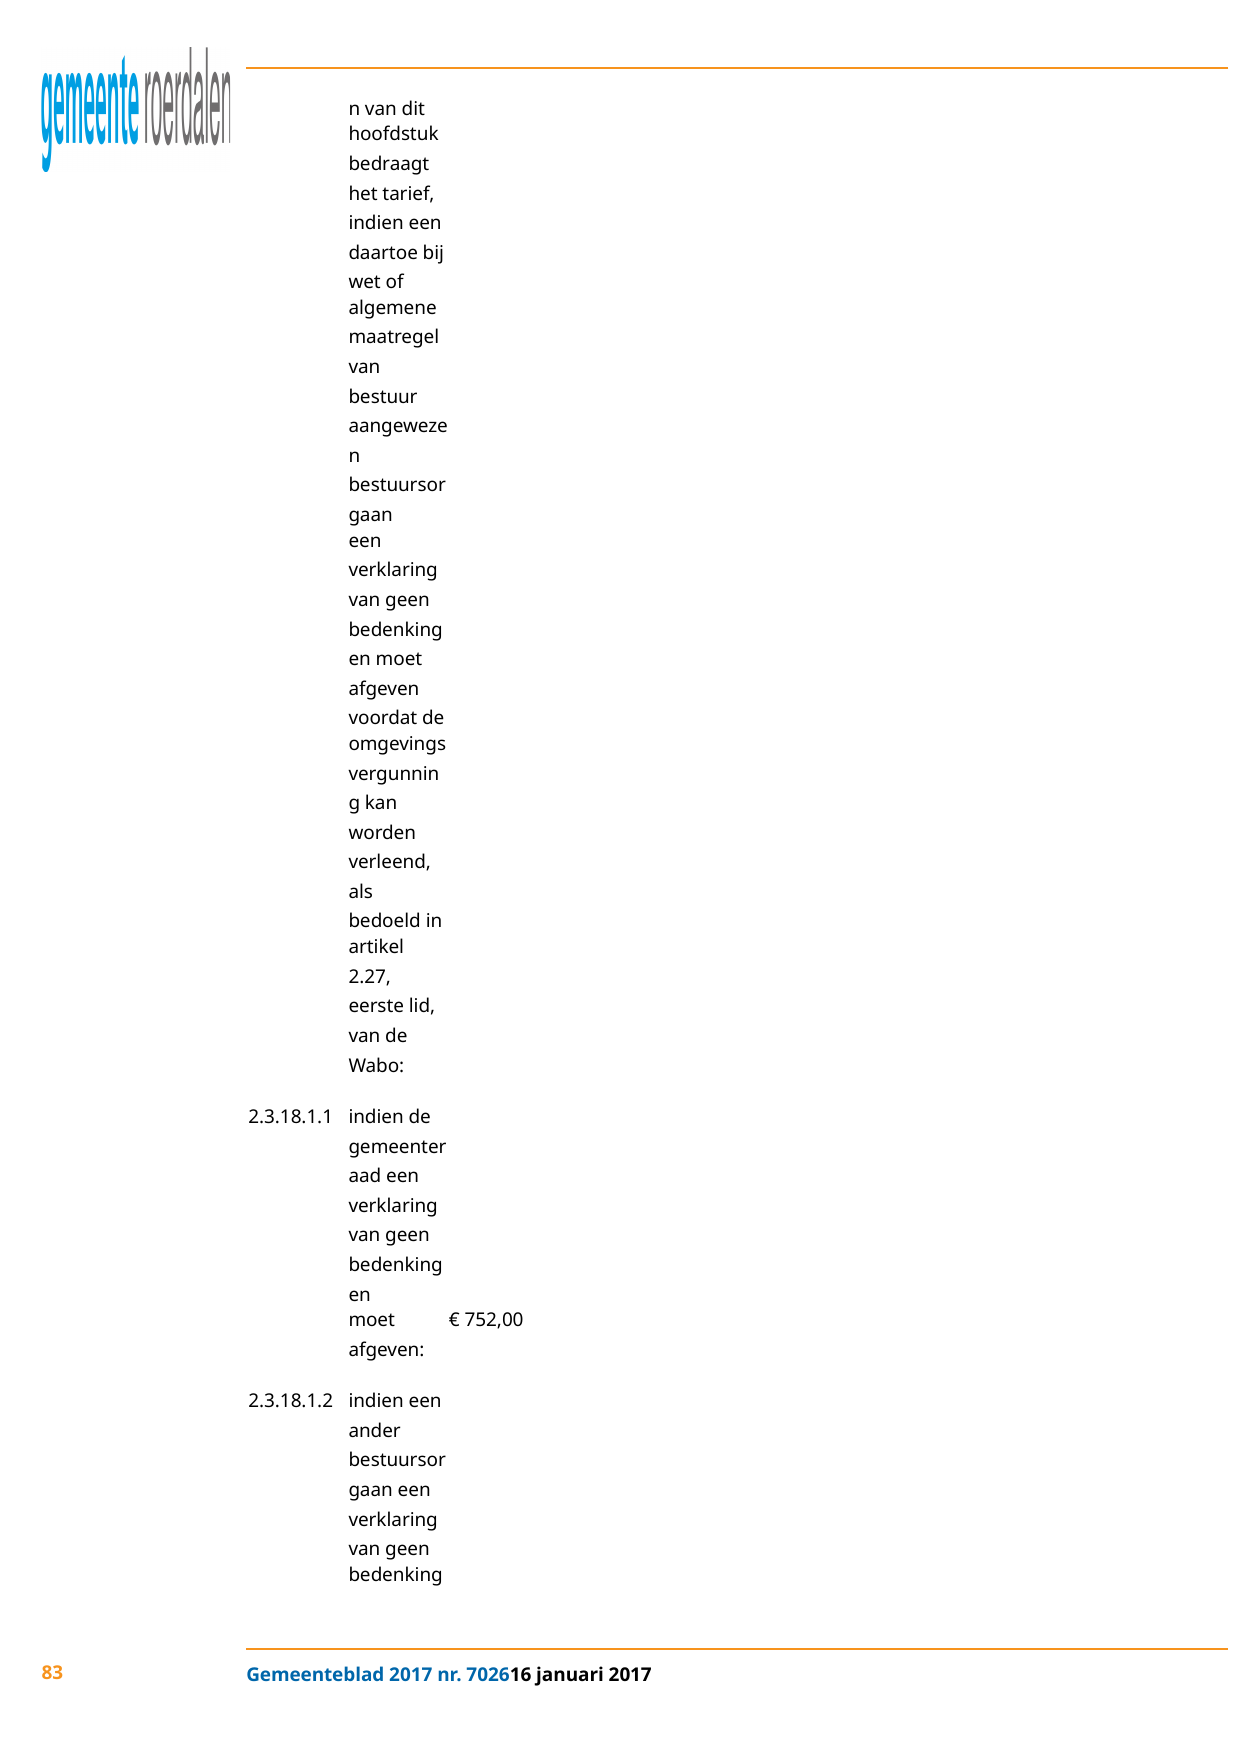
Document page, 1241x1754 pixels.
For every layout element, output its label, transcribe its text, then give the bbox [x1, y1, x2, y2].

table_cell [348, 1362, 449, 1387]
table_cell [248, 527, 348, 730]
table_cell [248, 1306, 348, 1362]
table_cell [449, 527, 549, 730]
table_cell [248, 730, 348, 933]
table_cell [449, 1362, 549, 1387]
table_cell [248, 1561, 348, 1587]
table_cell moet afgeven: [348, 1306, 449, 1362]
table_cell indien een ander bestuursorgaan een verklaring van geen [348, 1388, 449, 1561]
table_cell [449, 1561, 549, 1587]
table_cell [449, 294, 549, 527]
table_cell artikel 2.27, eerste lid, van de Wabo: [348, 934, 449, 1077]
table_cell bedenking [348, 1561, 449, 1587]
table_cell [449, 95, 549, 121]
table_cell een verklaring van geen bedenkingen moet afgeven voordat de [348, 527, 449, 730]
table_cell [449, 1078, 549, 1103]
picture [41, 134, 48, 172]
table_cell [449, 1103, 549, 1306]
table_cell n van dit [348, 95, 449, 121]
table_cell [248, 934, 348, 1077]
table_cell [248, 1362, 348, 1387]
table_cell [449, 121, 549, 294]
table_cell [449, 1388, 549, 1561]
table_cell [248, 1078, 348, 1103]
table_cell [248, 121, 348, 294]
table_cell [248, 95, 348, 121]
table_cell hoofdstuk bedraagt het tarief, indien een daartoe bij wet of [348, 121, 449, 294]
table_cell [449, 934, 549, 1077]
table_cell 2.3.18.1.1 [248, 1103, 348, 1306]
table_cell algemene maatregel van bestuur aangewezen bestuursorgaan [348, 294, 449, 527]
table_cell 2.3.18.1.2 [248, 1388, 348, 1561]
table_cell [348, 1078, 449, 1103]
table_cell indien de gemeenteraad een verklaring van geen bedenkingen [348, 1103, 449, 1306]
table_cell omgevingsvergunning kan worden verleend, als bedoeld in [348, 730, 449, 933]
table_cell [248, 294, 348, 527]
table_cell € 752,00 [449, 1306, 549, 1362]
picture [41, 47, 231, 172]
table_cell [449, 730, 549, 933]
